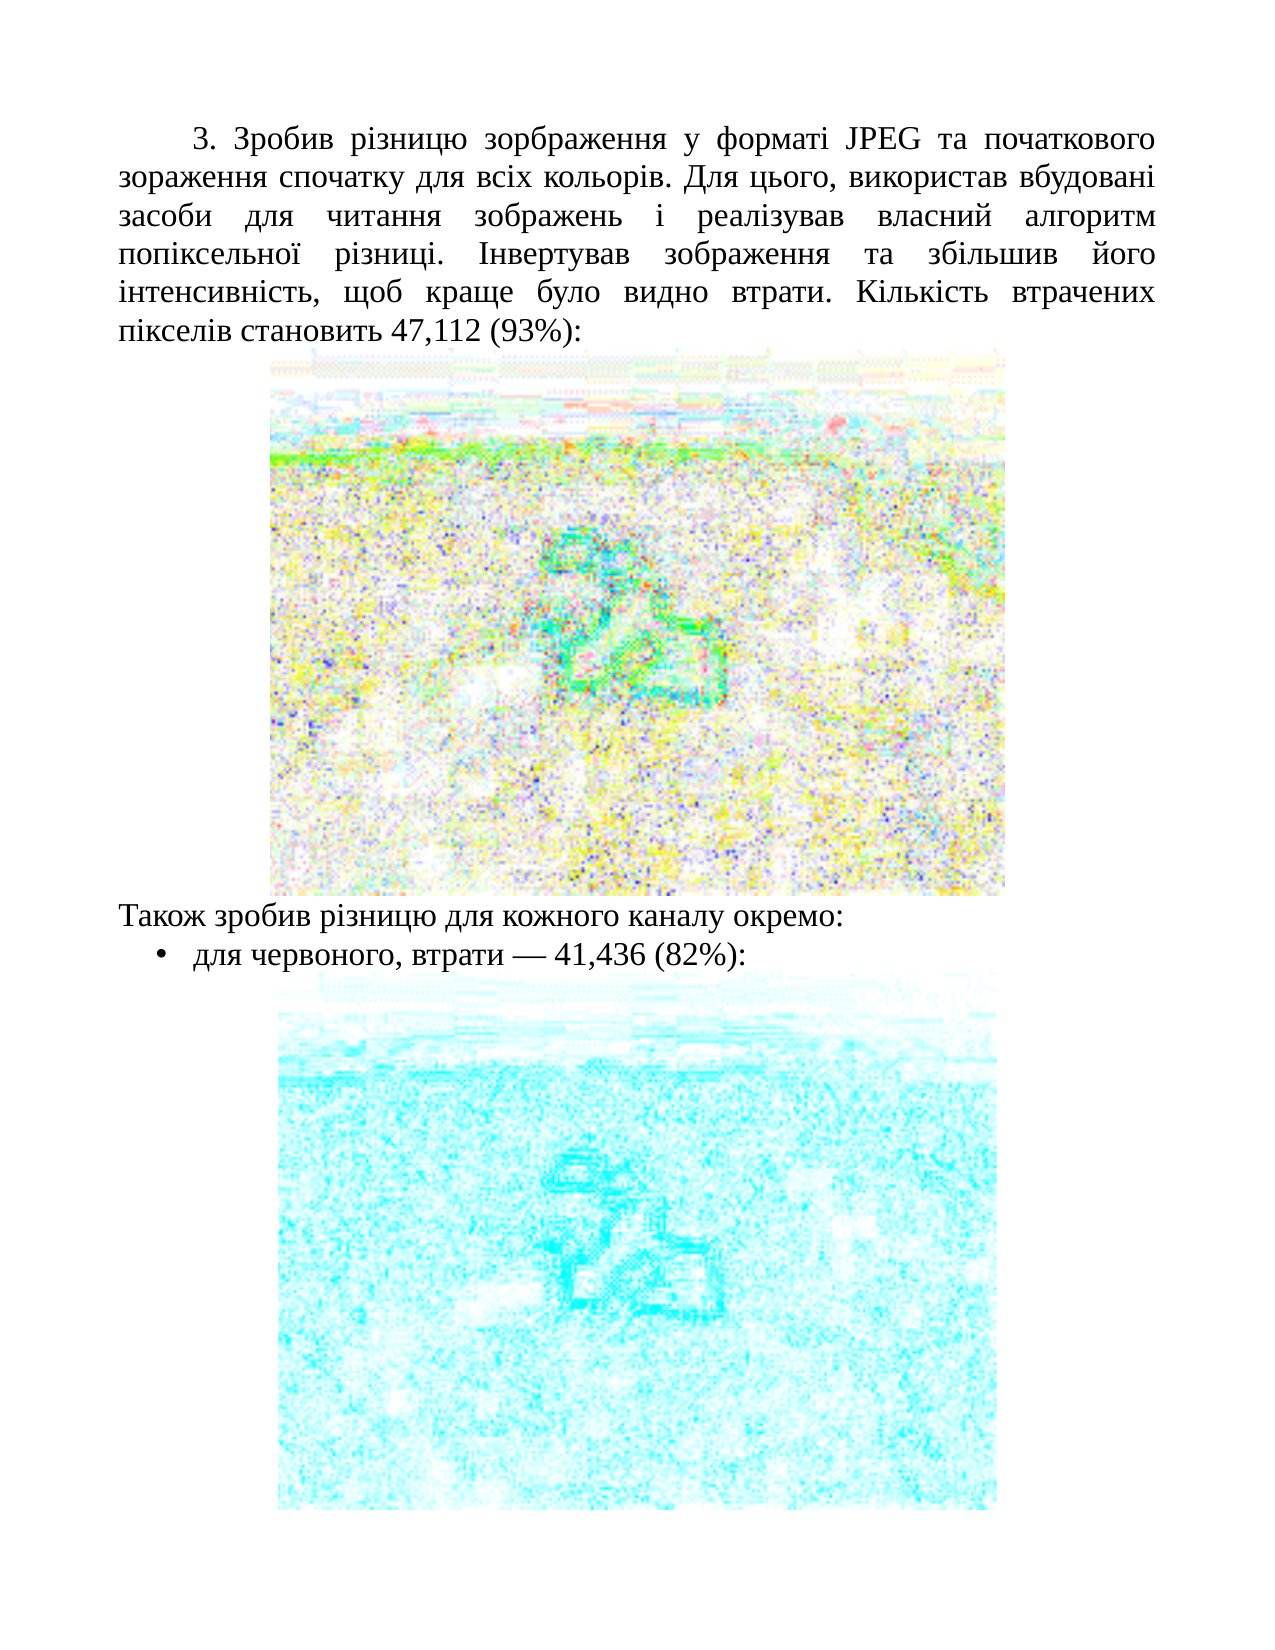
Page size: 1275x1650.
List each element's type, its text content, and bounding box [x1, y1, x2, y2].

text 3. Зробив різницю зорбраження у форматі JPEG та початкового зораження спочатку для всіх кольорів. Для цього, використав вбудовані засоби для читання зображень і реалізував власний алгоритм попіксельної різниці. Інвертував зображення та збільшив його інтенсивність, щоб краще було видно втрати. Кількість втрачених пікселів становить 47,112 (93%): [118, 118, 1157, 348]
picture [278, 972, 997, 1510]
list для червоного, втрати — 41,436 (82%): [156, 934, 1157, 972]
picture [270, 348, 1005, 896]
text Також зробив різницю для кожного каналу окремо: [118, 896, 1157, 934]
